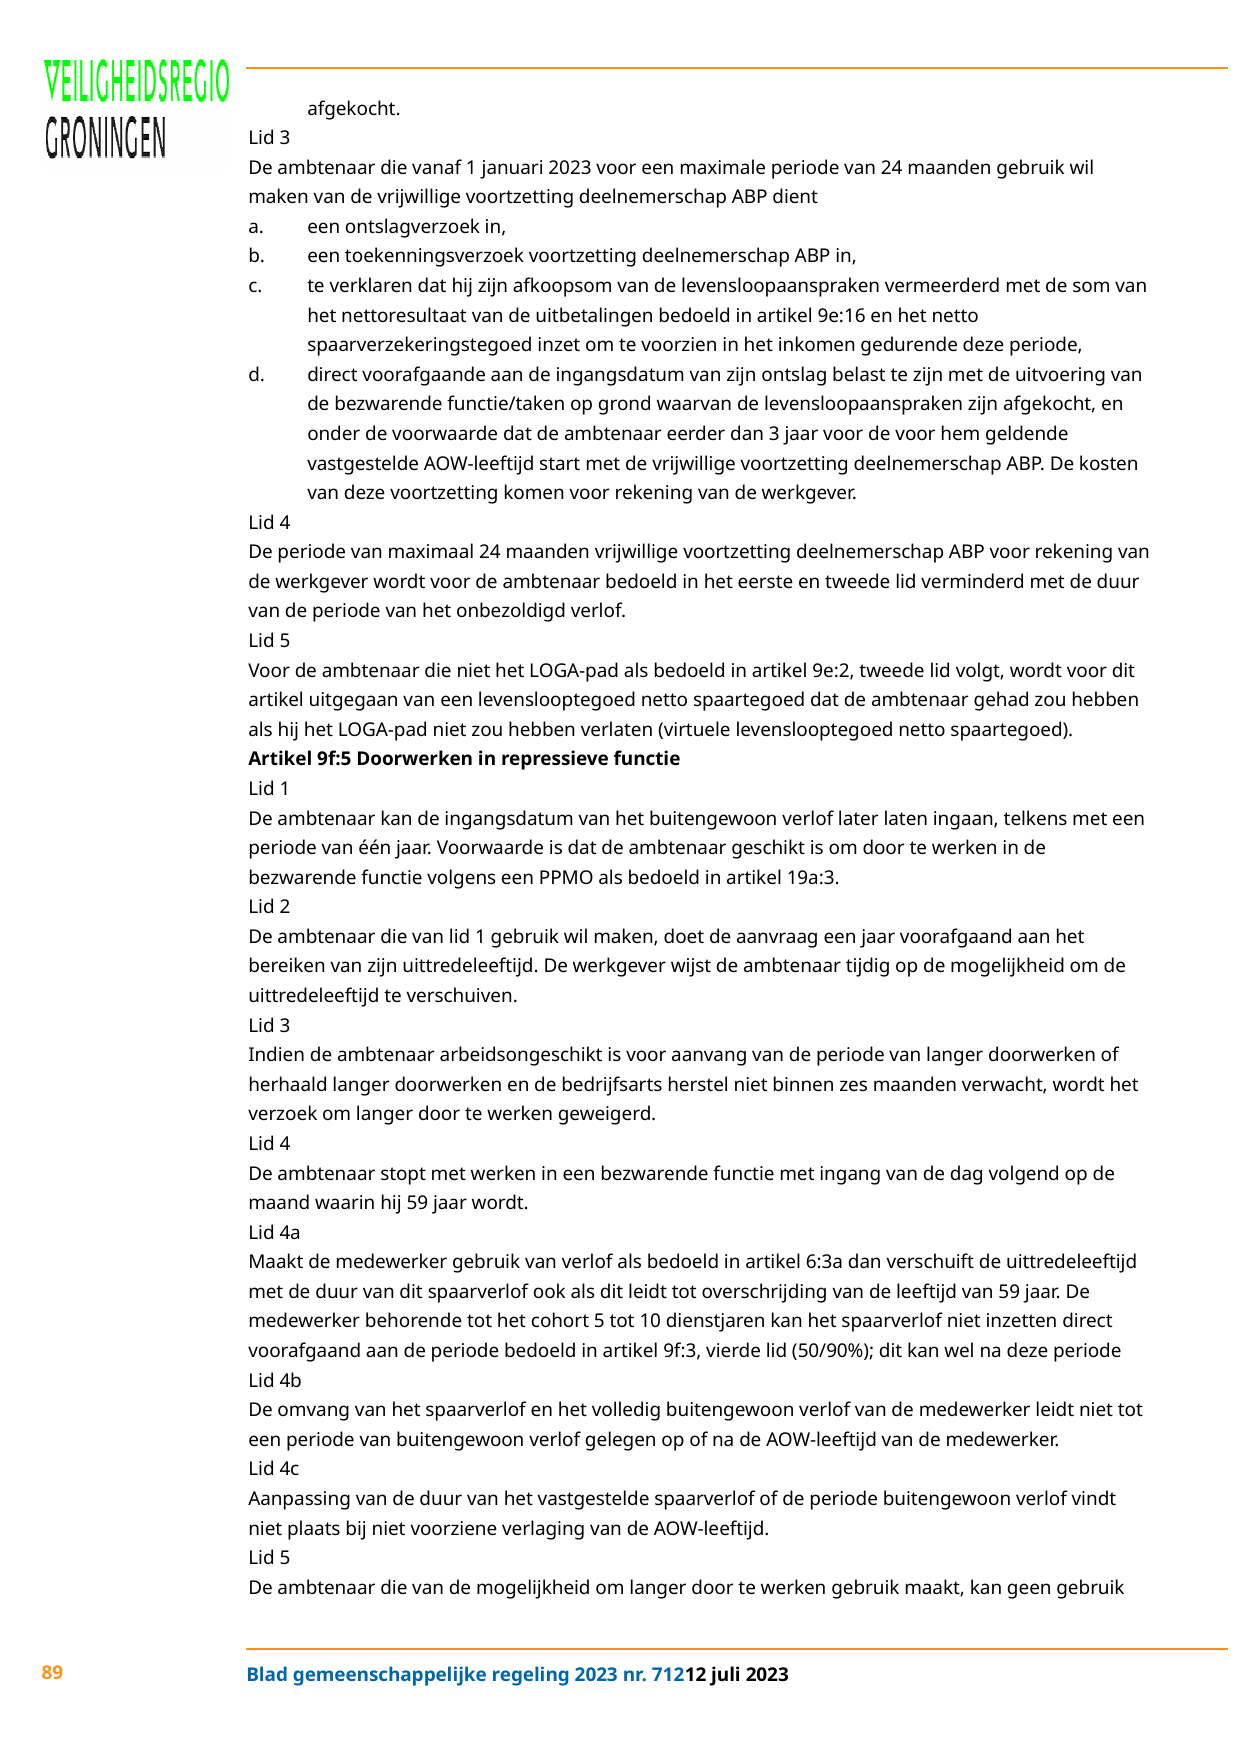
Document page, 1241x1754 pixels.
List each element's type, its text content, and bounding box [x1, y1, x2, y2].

text Voor de ambtenaar die niet het LOGA-pad als bedoeld in artikel 9e:2, tweede lid volgt, wordt voor dit artikel uitgegaan van een levenslooptegoed netto spaartegoed dat de ambtenaar gehad zou hebben als hij het LOGA-pad niet zou hebben verlaten (virtuele levenslooptegoed netto spaartegoed). [248, 657, 1152, 742]
text Lid 5 [248, 627, 1152, 653]
list direct voorafgaande aan de ingangsdatum van zijn ontslag belast te zijn met de uitvoering van de bezwarende functie/taken op grond waarvan de levensloopaanspraken zijn afgekocht, en onder de voorwaarde dat de ambtenaar eerder dan 3 jaar voor de voor hem geldende vastgestelde AOW-leeftijd start met de vrijwillige voortzetting deelnemerschap ABP. De kosten van deze voortzetting komen voor rekening van de werkgever. [248, 361, 1152, 505]
text De ambtenaar die vanaf 1 januari 2023 voor een maximale periode van 24 maanden gebruik wil maken van de vrijwillige voortzetting deelnemerschap ABP dient [248, 154, 1152, 209]
text Lid 5 [248, 1544, 1152, 1570]
list te verklaren dat hij zijn afkoopsom van de levensloopaanspraken vermeerderd met de som van het nettoresultaat van de uitbetalingen bedoeld in artikel 9e:16 en het netto spaarverzekeringstegoed inzet om te voorzien in het inkomen gedurende deze periode, [248, 272, 1152, 357]
list afgekocht. [248, 95, 1152, 121]
text Lid 4c [248, 1456, 1152, 1481]
picture [41, 47, 231, 172]
text Lid 4 [248, 509, 1152, 535]
text Lid 3 [248, 124, 1152, 150]
text Lid 4 [248, 1130, 1152, 1156]
text De periode van maximaal 24 maanden vrijwillige voortzetting deelnemerschap ABP voor rekening van de werkgever wordt voor de ambtenaar bedoeld in het eerste en tweede lid verminderd met de duur van de periode van het onbezoldigd verlof. [248, 538, 1152, 623]
text Indien de ambtenaar arbeidsongeschikt is voor aanvang van de periode van langer doorwerken of herhaald langer doorwerken en de bedrijfsarts herstel niet binnen zes maanden verwacht, wordt het verzoek om langer door te werken geweigerd. [248, 1041, 1152, 1126]
list een ontslagverzoek in, [248, 213, 1152, 239]
text Lid 1 [248, 775, 1152, 801]
list een toekenningsverzoek voortzetting deelnemerschap ABP in, [248, 243, 1152, 268]
text Aanpassing van de duur van het vastgestelde spaarverlof of de periode buitengewoon verlof vindt niet plaats bij niet voorziene verlaging van de AOW-leeftijd. [248, 1485, 1152, 1541]
text Lid 3 [248, 1012, 1152, 1038]
text De ambtenaar die van de mogelijkheid om langer door te werken gebruik maakt, kan geen gebruik [248, 1574, 1152, 1600]
text De ambtenaar die van lid 1 gebruik wil maken, doet de aanvraag een jaar voorafgaand aan het bereiken van zijn uittredeleeftijd. De werkgever wijst de ambtenaar tijdig op de mogelijkheid om de uittredeleeftijd te verschuiven. [248, 923, 1152, 1008]
text Maakt de medewerker gebruik van verlof als bedoeld in artikel 6:3a dan verschuift de uittredeleeftijd met de duur van dit spaarverlof ook als dit leidt tot overschrijding van de leeftijd van 59 jaar. De medewerker behorende tot het cohort 5 tot 10 dienstjaren kan het spaarverlof niet inzetten direct voorafgaand aan de periode bedoeld in artikel 9f:3, vierde lid (50/90%); dit kan wel na deze periode [248, 1248, 1152, 1363]
text Lid 4a [248, 1219, 1152, 1245]
text Artikel 9f:5 Doorwerken in repressieve functie [248, 746, 1152, 771]
text Lid 4b [248, 1367, 1152, 1393]
text De omvang van het spaarverlof en het volledig buitengewoon verlof van de medewerker leidt niet tot een periode van buitengewoon verlof gelegen op of na de AOW-leeftijd van de medewerker. [248, 1396, 1152, 1452]
text De ambtenaar stopt met werken in een bezwarende functie met ingang van de dag volgend op de maand waarin hij 59 jaar wordt. [248, 1160, 1152, 1215]
text Lid 2 [248, 893, 1152, 919]
text De ambtenaar kan de ingangsdatum van het buitengewoon verlof later laten ingaan, telkens met een periode van één jaar. Voorwaarde is dat de ambtenaar geschikt is om door te werken in de bezwarende functie volgens een PPMO als bedoeld in artikel 19a:3. [248, 805, 1152, 890]
